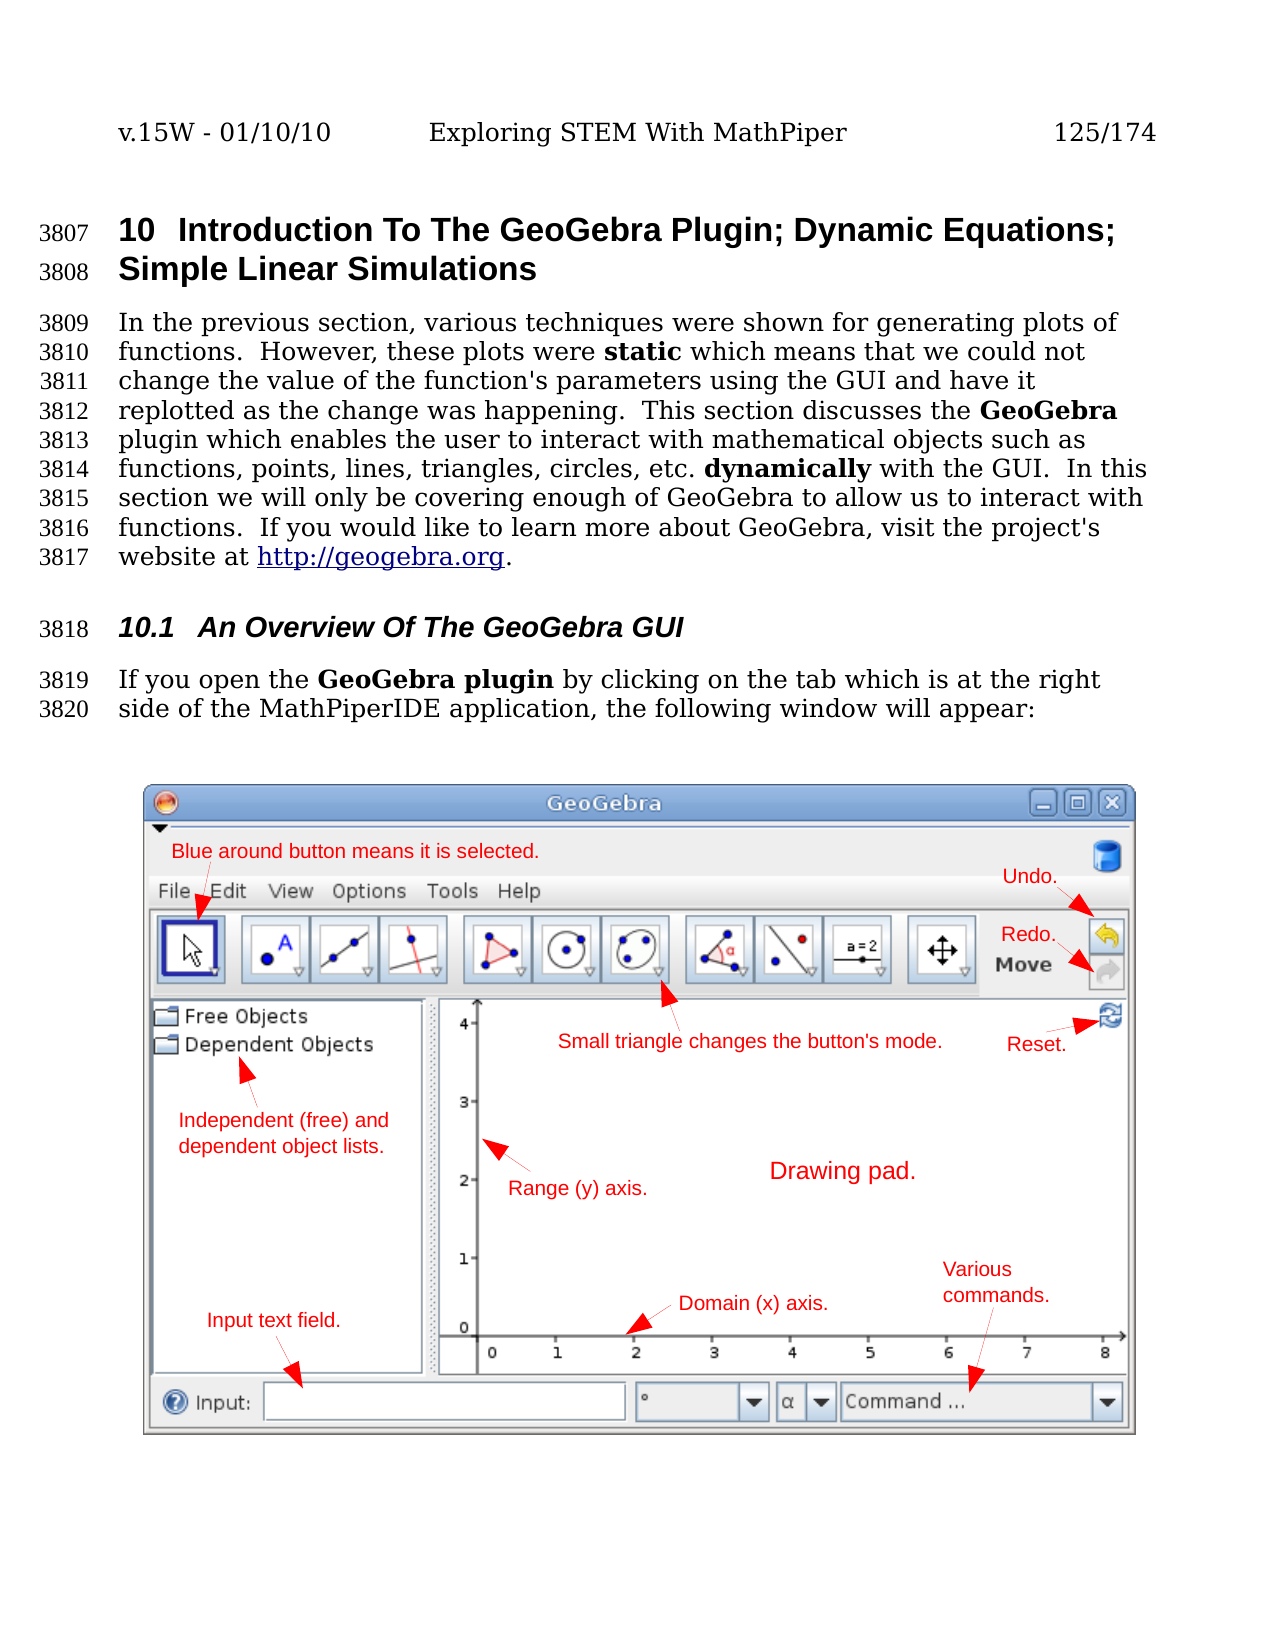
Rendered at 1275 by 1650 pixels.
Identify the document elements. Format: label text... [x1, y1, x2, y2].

text In the previous section, various techniques were shown for generating plots of functions. However, these plots were static which means that we could not change the value of the function's parameters using the GUI and have it replotted as the change was happening. This section discusses the GeoGebra plugin which enables the user to interact with mathematical objects such as functions, points, lines, triangles, circles, etc. dynamically with the GUI. In this section we will only be covering enough of GeoGebra to allow us to interact with functions. If you would like to learn more about GeoGebra, visit the project's website at http://geogebra.org. [118, 308, 1157, 571]
subtitle Introduction To The GeoGebra Plugin; Dynamic Equations; Simple Linear Simulations [118, 210, 1157, 287]
text If you open the GeoGebra plugin by clicking on the tab which is at the right side of the MathPiperIDE application, the following window will appear: [118, 665, 1157, 723]
subtitle An Overview Of The GeoGebra GUI [118, 610, 1157, 644]
